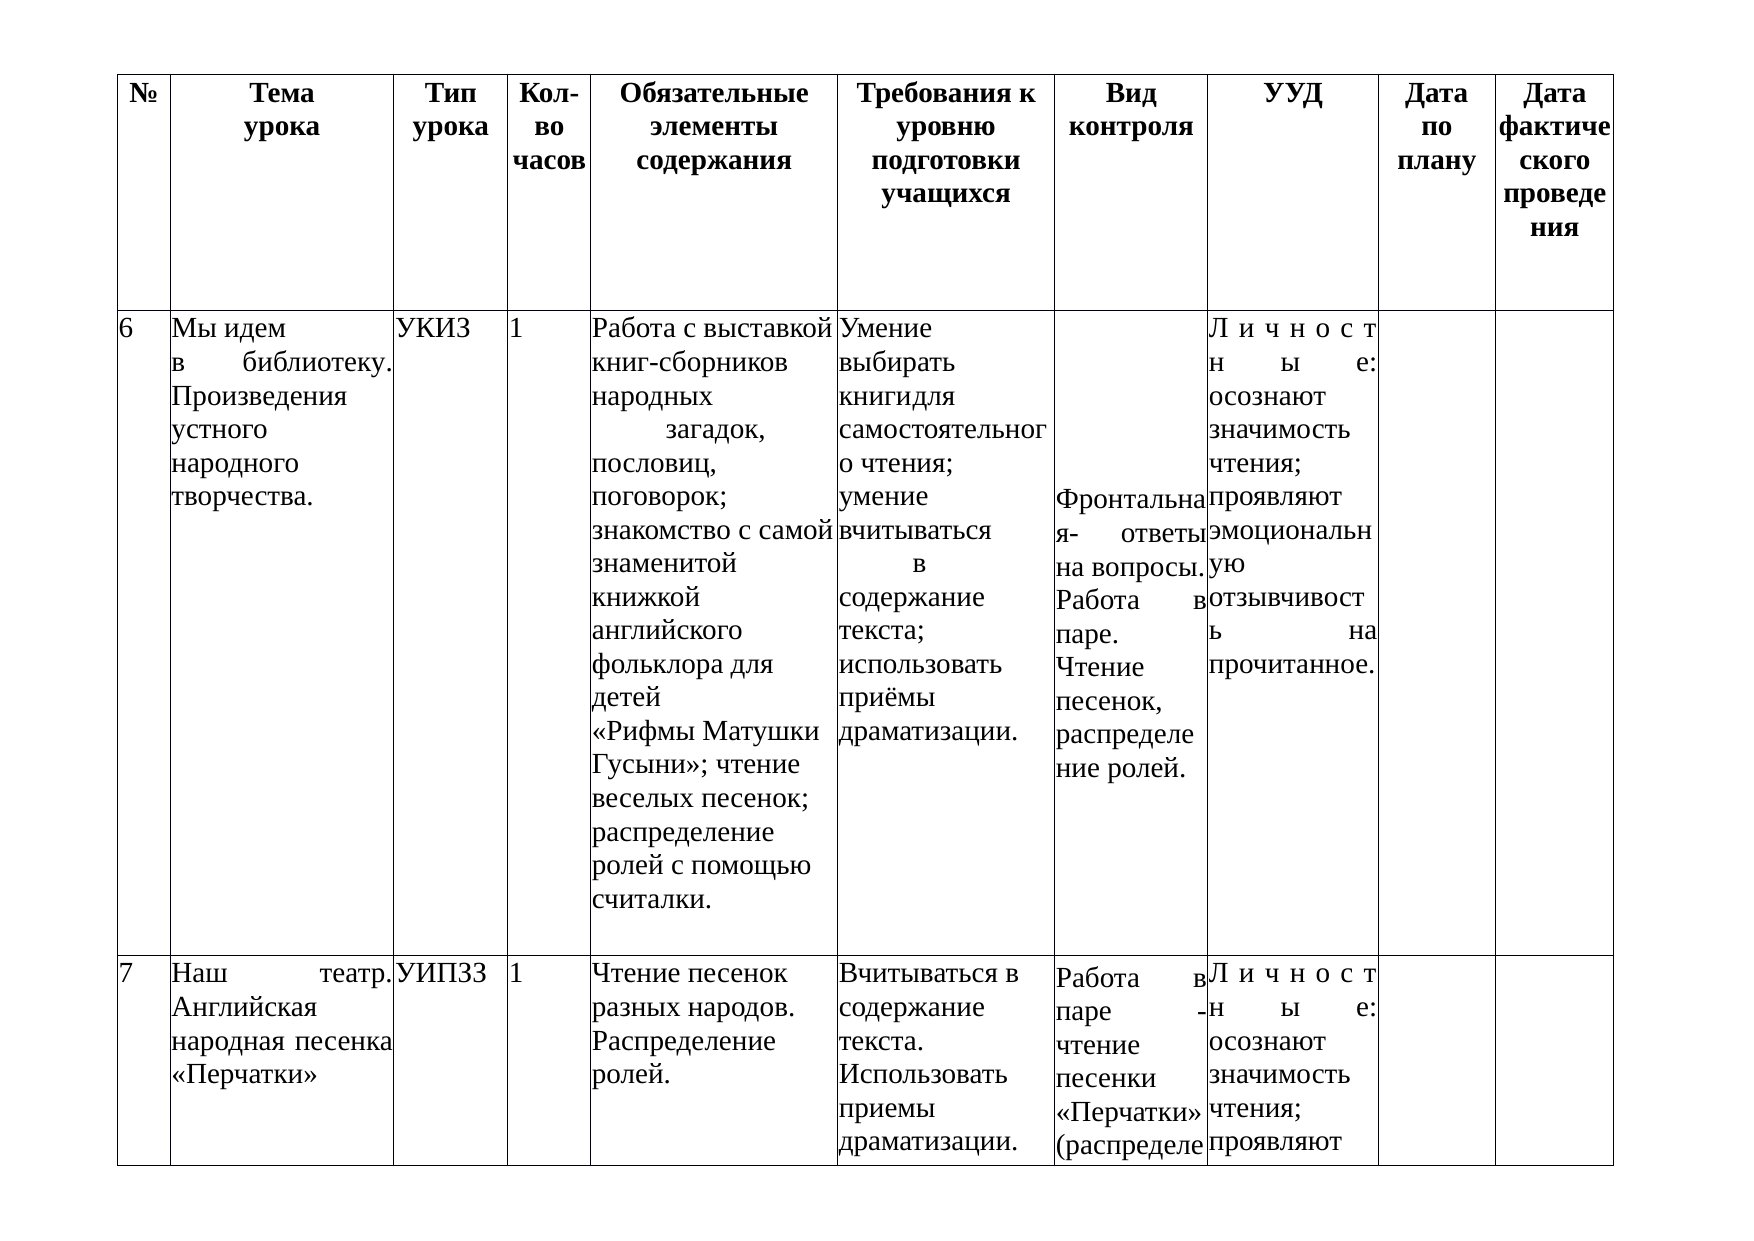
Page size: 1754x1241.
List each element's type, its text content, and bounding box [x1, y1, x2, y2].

table_cell [1496, 956, 1613, 1165]
table_cell Работа в паре - чтение песенки «Перчатки» (распределе [1055, 956, 1207, 1165]
table_cell Л и ч н о с т н ы е: осознают значимость чтения; проявляют [1208, 956, 1378, 1165]
table_cell 7 [118, 956, 170, 1165]
table_cell [1496, 311, 1613, 954]
table_cell 1 [508, 956, 590, 1165]
table_cell Чтение песенок разных народов. Распределение ролей. [591, 956, 837, 1165]
table_header Требования к уровню подготовки учащихся [838, 75, 1054, 309]
table_header Дата по плану [1379, 75, 1495, 309]
table_cell 6 [118, 311, 170, 954]
table_header Обязательные элементы содержания [591, 75, 837, 309]
table_cell 1 [508, 311, 590, 954]
table_header Тип урока [394, 75, 507, 309]
table_header Вид контроля [1055, 75, 1207, 309]
table_cell Умение выбирать книги для самостоятельного чтения; умение вчитываться в содержание текста; использовать приёмы драматизации. [838, 311, 1054, 954]
table_header Кол-во часов [508, 75, 590, 309]
table_header УУД [1208, 75, 1378, 309]
table_cell Работа с выставкой книг-сборников народных загадок, пословиц, поговорок; знакомство с самой знаменитой книжкой английского фольклора для детей «Рифмы Матушки Гусыни»; чтение веселых песенок; распределение ролей с помощью считалки. [591, 311, 837, 954]
table_cell Наш театр. Английская народная песенка «Перчатки» [171, 956, 393, 1165]
table_cell УИПЗЗ [394, 956, 507, 1165]
table_cell Фронтальная- ответы на вопросы. Работа в паре. Чтение песенок, распределение ролей. [1055, 311, 1207, 954]
table_cell [1379, 311, 1495, 954]
table_header № [118, 75, 170, 309]
table_cell Вчитываться в содержание текста. Использовать приемы драматизации. [838, 956, 1054, 1165]
table_cell [1379, 956, 1495, 1165]
table_cell Л и ч н о с т н ы е: осознают значимость чтения; проявляют эмоциональную отзывчивость на прочитанное. [1208, 311, 1378, 954]
table_header Дата фактического проведения [1496, 75, 1613, 309]
table_cell Мы идем в библиотеку. Произведения устного народного творчества. [171, 311, 393, 954]
table_header Тема урока [171, 75, 393, 309]
table_cell УКИЗ [394, 311, 507, 954]
